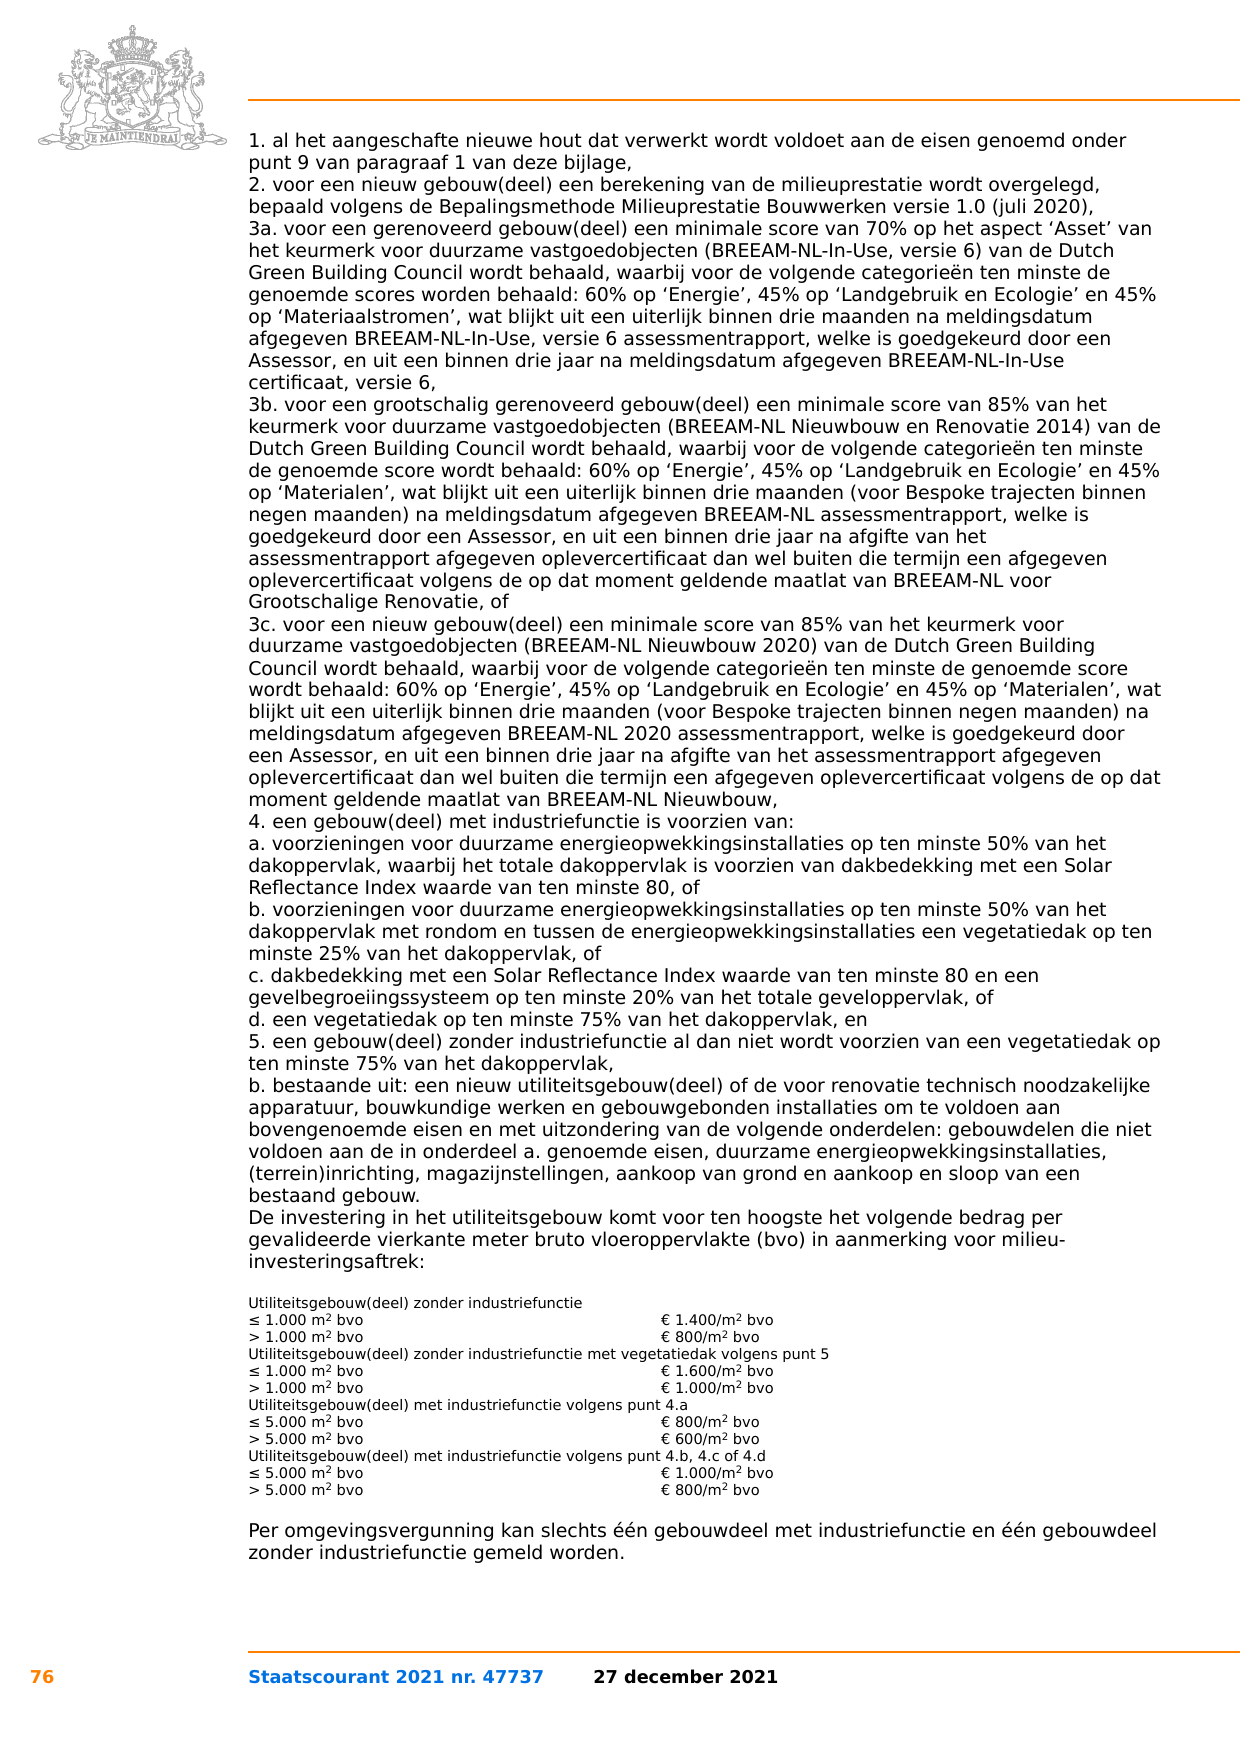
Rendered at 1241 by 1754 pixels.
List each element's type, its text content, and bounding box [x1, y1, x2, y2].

text b. voorzieningen voor duurzame energieopwekkingsinstallaties op ten minste 50% van het dakoppervlak met rondom en tussen de energieopwekkingsinstallaties een vegetatiedak op ten minste 25% van het dakoppervlak, of [248, 899, 1163, 965]
text 3a. voor een gerenoveerd gebouw(deel) een minimale score van 70% op het aspect ‘Asset’ van het keurmerk voor duurzame vastgoedobjecten (BREEAM-NL-In-Use, versie 6) van de Dutch Green Building Council wordt behaald, waarbij voor de volgende categorieën ten minste de genoemde scores worden behaald: 60% op ‘Energie’, 45% op ‘Landgebruik en Ecologie’ en 45% op ‘Materiaalstromen’, wat blijkt uit een uiterlijk binnen drie maanden na meldingsdatum afgegeven BREEAM-NL-In-Use, versie 6 assessmentrapport, welke is goedgekeurd door een Assessor, en uit een binnen drie jaar na meldingsdatum afgegeven BREEAM-NL-In-Use certificaat, versie 6, [248, 218, 1163, 394]
table_cell > 1.000 m2 bvo [248, 1380, 655, 1397]
table_cell € 1.600/m2 bvo [655, 1363, 1163, 1379]
table_cell € 1.400/m2 bvo [655, 1312, 1163, 1329]
text d. een vegetatiedak op ten minste 75% van het dakoppervlak, en [248, 1009, 1163, 1031]
table_cell € 600/m2 bvo [655, 1431, 1163, 1447]
text b. bestaande uit: een nieuw utiliteitsgebouw(deel) of de voor renovatie technisch noodzakelijke apparatuur, bouwkundige werken en gebouwgebonden installaties om te voldoen aan bovengenoemde eisen en met uitzondering van de volgende onderdelen: gebouwdelen die niet voldoen aan de in onderdeel a. genoemde eisen, duurzame energieopwekkingsinstallaties, (terrein)inrichting, magazijnstellingen, aankoop van grond en aankoop en sloop van een bestaand gebouw. [248, 1075, 1163, 1207]
text 3b. voor een grootschalig gerenoveerd gebouw(deel) een minimale score van 85% van het keurmerk voor duurzame vastgoedobjecten (BREEAM-NL Nieuwbouw en Renovatie 2014) van de Dutch Green Building Council wordt behaald, waarbij voor de volgende categorieën ten minste de genoemde score wordt behaald: 60% op ‘Energie’, 45% op ‘Landgebruik en Ecologie’ en 45% op ‘Materialen’, wat blijkt uit een uiterlijk binnen drie maanden (voor Bespoke trajecten binnen negen maanden) na meldingsdatum afgegeven BREEAM-NL assessmentrapport, welke is goedgekeurd door een Assessor, en uit een binnen drie jaar na afgifte van het assessmentrapport afgegeven oplevercertificaat dan wel buiten die termijn een afgegeven oplevercertificaat volgens de op dat moment geldende maatlat van BREEAM-NL voor Grootschalige Renovatie, of [248, 394, 1163, 613]
table_cell Utiliteitsgebouw(deel) zonder industriefunctie met vegetatiedak volgens punt 5 [248, 1346, 1163, 1363]
text De investering in het utiliteitsgebouw komt voor ten hoogste het volgende bedrag per gevalideerde vierkante meter bruto vloeroppervlakte (bvo) in aanmerking voor milieu-investeringsaftrek: [248, 1207, 1163, 1273]
table_cell € 1.000/m2 bvo [655, 1380, 1163, 1397]
text a. voorzieningen voor duurzame energieopwekkingsinstallaties op ten minste 50% van het dakoppervlak, waarbij het totale dakoppervlak is voorzien van dakbedekking met een Solar Reflectance Index waarde van ten minste 80, of [248, 833, 1163, 899]
table_cell > 1.000 m2 bvo [248, 1329, 655, 1346]
table_cell > 5.000 m2 bvo [248, 1481, 655, 1498]
table_cell ≤ 5.000 m2 bvo [248, 1465, 655, 1481]
table_header Utiliteitsgebouw(deel) zonder industriefunctie [248, 1295, 1163, 1312]
table_cell > 5.000 m2 bvo [248, 1431, 655, 1447]
table_cell € 1.000/m2 bvo [655, 1465, 1163, 1481]
text 4. een gebouw(deel) met industriefunctie is voorzien van: [248, 811, 1163, 833]
table_cell € 800/m2 bvo [655, 1481, 1163, 1498]
text 2. voor een nieuw gebouw(deel) een berekening van de milieuprestatie wordt overgelegd, bepaald volgens de Bepalingsmethode Milieuprestatie Bouwwerken versie 1.0 (juli 2020), [248, 174, 1163, 218]
text 5. een gebouw(deel) zonder industriefunctie al dan niet wordt voorzien van een vegetatiedak op ten minste 75% van het dakoppervlak, [248, 1031, 1163, 1075]
table_cell ≤ 1.000 m2 bvo [248, 1363, 655, 1379]
text 3c. voor een nieuw gebouw(deel) een minimale score van 85% van het keurmerk voor duurzame vastgoedobjecten (BREEAM-NL Nieuwbouw 2020) van de Dutch Green Building Council wordt behaald, waarbij voor de volgende categorieën ten minste de genoemde score wordt behaald: 60% op ‘Energie’, 45% op ‘Landgebruik en Ecologie’ en 45% op ‘Materialen’, wat blijkt uit een uiterlijk binnen drie maanden (voor Bespoke trajecten binnen negen maanden) na meldingsdatum afgegeven BREEAM-NL 2020 assessmentrapport, welke is goedgekeurd door een Assessor, en uit een binnen drie jaar na afgifte van het assessmentrapport afgegeven oplevercertificaat dan wel buiten die termijn een afgegeven oplevercertificaat volgens de op dat moment geldende maatlat van BREEAM-NL Nieuwbouw, [248, 613, 1163, 811]
table_cell ≤ 5.000 m2 bvo [248, 1414, 655, 1431]
table_cell Utiliteitsgebouw(deel) met industriefunctie volgens punt 4.a [248, 1397, 1163, 1413]
table_cell Utiliteitsgebouw(deel) met industriefunctie volgens punt 4.b, 4.c of 4.d [248, 1448, 1163, 1464]
picture [38, 25, 227, 150]
table_cell ≤ 1.000 m2 bvo [248, 1312, 655, 1329]
text 1. al het aangeschafte nieuwe hout dat verwerkt wordt voldoet aan de eisen genoemd onder punt 9 van paragraaf 1 van deze bijlage, [248, 130, 1163, 174]
text Per omgevingsvergunning kan slechts één gebouwdeel met industriefunctie en één gebouwdeel zonder industriefunctie gemeld worden. [248, 1520, 1163, 1564]
table_cell € 800/m2 bvo [655, 1414, 1163, 1431]
table_cell € 800/m2 bvo [655, 1329, 1163, 1346]
text c. dakbedekking met een Solar Reflectance Index waarde van ten minste 80 en een gevelbegroeiingssysteem op ten minste 20% van het totale geveloppervlak, of [248, 965, 1163, 1009]
